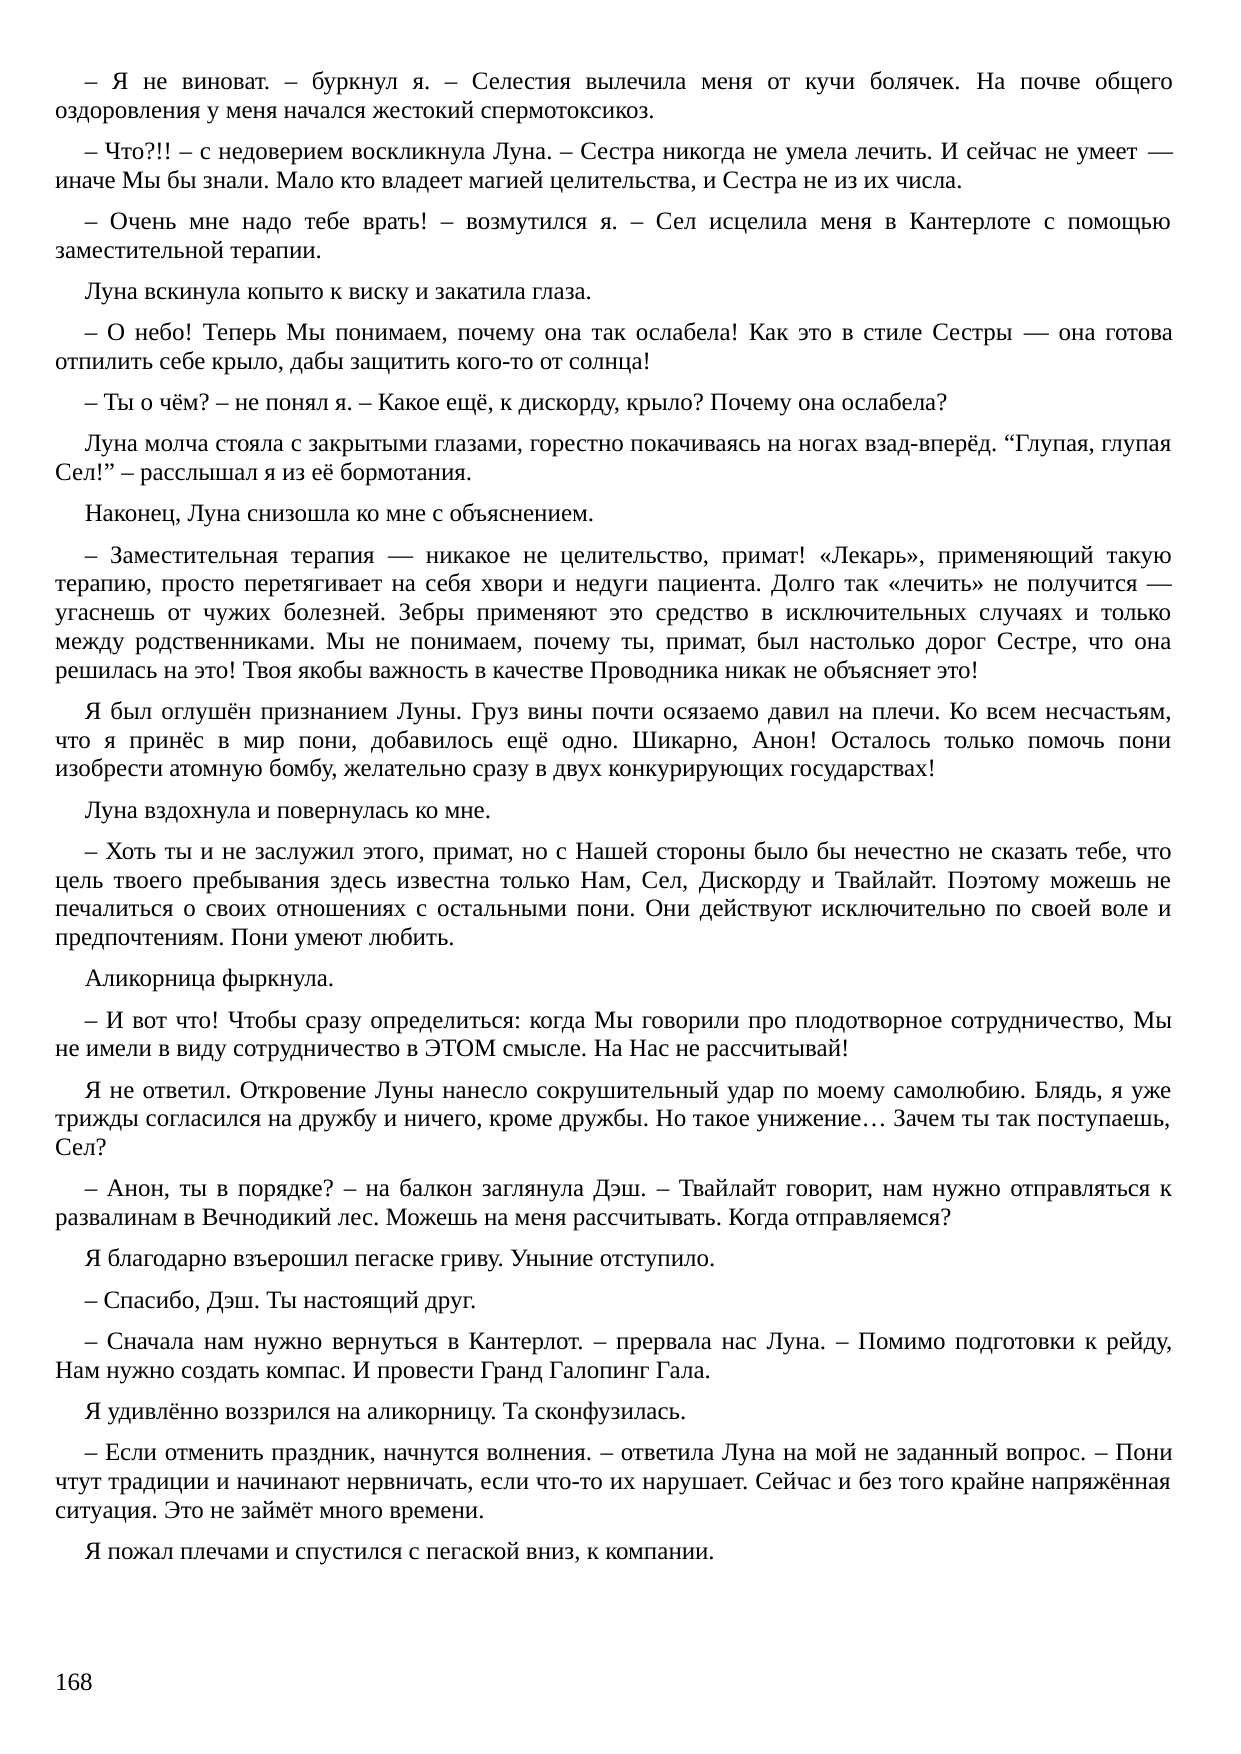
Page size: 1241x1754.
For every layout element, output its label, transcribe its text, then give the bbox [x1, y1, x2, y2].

text – Анон, ты в порядке? – на балкон заглянула Дэш. – Твайлайт говорит, нам нужно отправляться к развалинам в Вечнодикий лес. Можешь на меня рассчитывать. Когда отправляемся? [55, 1173, 1173, 1231]
text Я благодарно взъерошил пегаске гриву. Уныние отступило. [55, 1243, 1173, 1272]
text – Что?!! – с недоверием воскликнула Луна. – Сестра никогда не умела лечить. И сейчас не умеет — иначе Мы бы знали. Мало кто владеет магией целительства, и Сестра не из их числа. [55, 136, 1173, 193]
text Я удивлённо воззрился на аликорницу. Та сконфузилась. [55, 1396, 1173, 1425]
text Луна молча стояла с закрытыми глазами, горестно покачиваясь на ногах взад-вперёд. “Глупая, глупая Сел!” – расслышал я из её бормотания. [55, 428, 1173, 486]
text Аликорница фыркнула. [55, 963, 1173, 992]
text – Ты о чём? – не понял я. – Какое ещё, к дискорду, крыло? Почему она ослабела? [55, 387, 1173, 416]
text Луна вскинула копыто к виску и закатила глаза. [55, 276, 1173, 305]
text Я был оглушён признанием Луны. Груз вины почти осязаемо давил на плечи. Ко всем несчастьям, что я принёс в мир пони, добавилось ещё одно. Шикарно, Анон! Осталось только помочь пони изобрести атомную бомбу, желательно сразу в двух конкурирующих государствах! [55, 696, 1173, 782]
text Я не ответил. Откровение Луны нанесло сокрушительный удар по моему самолюбию. Блядь, я уже трижды согласился на дружбу и ничего, кроме дружбы. Но такое унижение… Зачем ты так поступаешь, Сел? [55, 1075, 1173, 1161]
text – Заместительная терапия — никакое не целительство, примат! «Лекарь», применяющий такую терапию, просто перетягивает на себя хвори и недуги пациента. Долго так «лечить» не получится — угаснешь от чужих болезней. Зебры применяют это средство в исключительных случаях и только между родственниками. Мы не понимаем, почему ты, примат, был настолько дорог Сестре, что она решилась на это! Твоя якобы важность в качестве Проводника никак не объясняет это! [55, 540, 1173, 683]
text – Спасибо, Дэш. Ты настоящий друг. [55, 1285, 1173, 1313]
text Наконец, Луна снизошла ко мне с объяснением. [55, 498, 1173, 527]
text – Если отменить праздник, начнутся волнения. – ответила Луна на мой не заданный вопрос. – Пони чтут традиции и начинают нервничать, если что-то их нарушает. Сейчас и без того крайне напряжённая ситуация. Это не займёт много времени. [55, 1437, 1173, 1523]
text – Очень мне надо тебе врать! – возмутился я. – Сел исцелила меня в Кантерлоте с помощью заместительной терапии. [55, 206, 1173, 263]
text – Хоть ты и не заслужил этого, примат, но с Нашей стороны было бы нечестно не сказать тебе, что цель твоего пребывания здесь известна только Нам, Сел, Дискорду и Твайлайт. Поэтому можешь не печалиться о своих отношениях с остальными пони. Они действуют исключительно по своей воле и предпочтениям. Пони умеют любить. [55, 836, 1173, 951]
text – И вот что! Чтобы сразу определиться: когда Мы говорили про плодотворное сотрудничество, Мы не имели в виду сотрудничество в ЭТОМ смысле. На Нас не рассчитывай! [55, 1005, 1173, 1062]
text Я пожал плечами и спустился с пегаской вниз, к компании. [55, 1536, 1173, 1565]
text – О небо! Теперь Мы понимаем, почему она так ослабела! Как это в стиле Сестры — она готова отпилить себе крыло, дабы защитить кого-то от солнца! [55, 317, 1173, 375]
text Луна вздохнула и повернулась ко мне. [55, 795, 1173, 823]
text – Сначала нам нужно вернуться в Кантерлот. – прервала нас Луна. – Помимо подготовки к рейду, Нам нужно создать компас. И провести Гранд Галопинг Гала. [55, 1326, 1173, 1383]
text – Я не виноват. – буркнул я. – Селестия вылечила меня от кучи болячек. На почве общего оздоровления у меня начался жестокий спермотоксикоз. [55, 66, 1173, 123]
